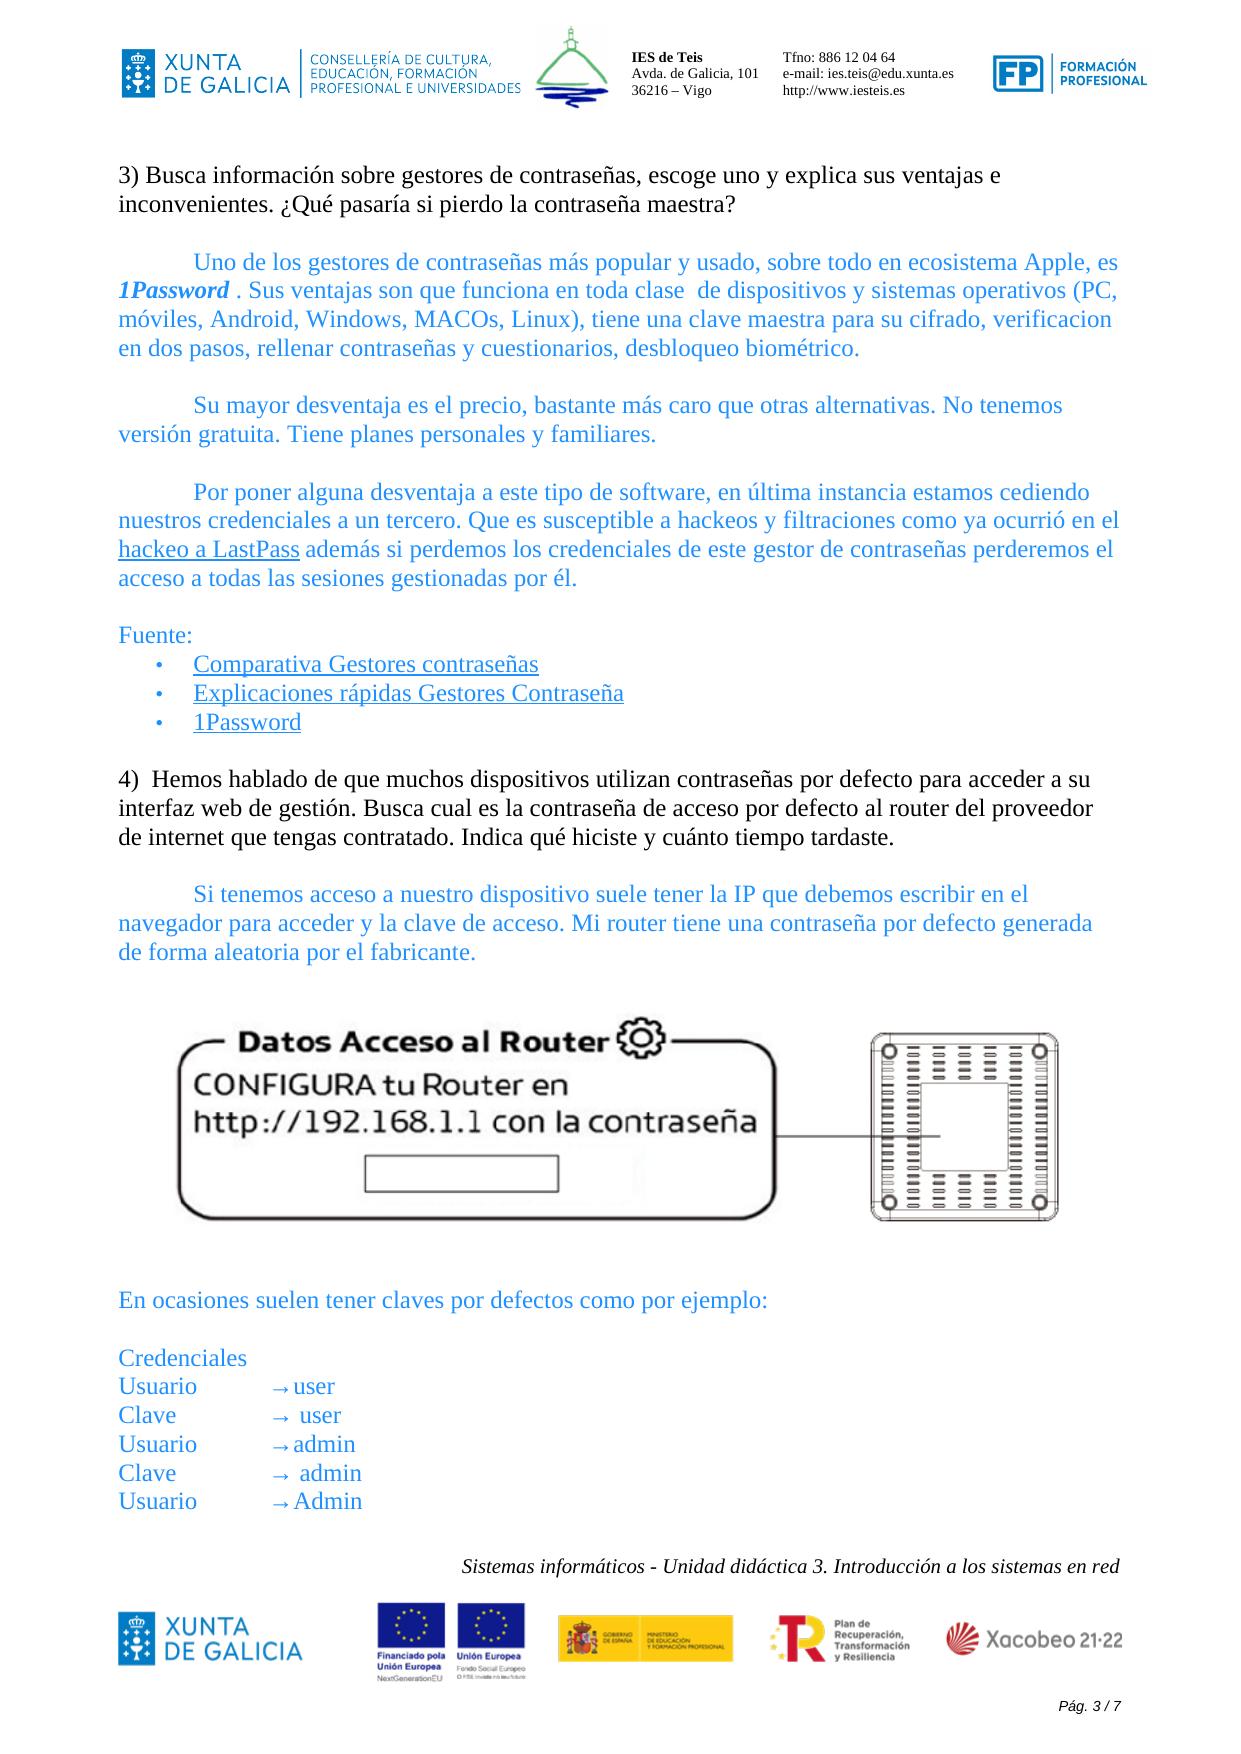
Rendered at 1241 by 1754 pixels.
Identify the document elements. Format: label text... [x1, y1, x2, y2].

text Fuente: [118, 620, 1122, 649]
text Si tenemos acceso a nuestro dispositivo suele tener la IP que debemos escribir en el navegador para acceder y la clave de acceso. Mi router tiene una contraseña por defecto generada de forma aleatoria por el fabricante. [118, 879, 1122, 965]
text Credenciales [118, 1343, 1122, 1371]
text En ocasiones suelen tener claves por defectos como por ejemplo: [118, 1285, 1122, 1314]
text Su mayor desventaja es el precio, bastante más caro que otras alternativas. No tenemos versión gratuita. Tiene planes personales y familiares. [118, 390, 1122, 448]
picture [151, 1008, 1089, 1228]
list Explicaciones rápidas Gestores Contraseña [156, 678, 1122, 707]
text Usuario →Admin [118, 1486, 1122, 1515]
text Uno de los gestores de contraseñas más popular y usado, sobre todo en ecosistema Apple, es 1Password . Sus ventajas son que funciona en toda clase de dispositivos y sistemas operativos (PC, móviles, Android, Windows, MACOs, Linux), tiene una clave maestra para su cifrado, verificacion en dos pasos, rellenar contraseñas y cuestionarios, desbloqueo biométrico. [118, 247, 1122, 362]
list 1Password [156, 707, 1122, 735]
picture [534, 25, 611, 110]
text Por poner alguna desventaja a este tipo de software, en última instancia estamos cediendo nuestros credenciales a un tercero. Que es susceptible a hackeos y filtraciones como ya ocurrió en el hackeo a LastPass además si perdemos los credenciales de este gestor de contraseñas perderemos el acceso a todas las sesiones gestionadas por él. [118, 477, 1122, 592]
text Clave → user [118, 1400, 1122, 1429]
text 3) Busca información sobre gestores de contraseñas, escoge uno y explica sus ventajas e inconvenientes. ¿Qué pasaría si pierdo la contraseña maestra? [118, 160, 1122, 218]
picture [118, 1592, 1123, 1688]
text Clave → admin [118, 1458, 1122, 1486]
text 4) Hemos hablado de que muchos dispositivos utilizan contraseñas por defecto para acceder a su interfaz web de gestión. Busca cual es la contraseña de acceso por defecto al router del proveedor de internet que tengas contratado. Indica qué hiciste y cuánto tiempo tardaste. [118, 764, 1122, 850]
text Usuario →user [118, 1371, 1122, 1400]
list Comparativa Gestores contraseñas [156, 649, 1122, 678]
text Usuario →admin [118, 1429, 1122, 1458]
picture [989, 50, 1153, 97]
picture [121, 49, 521, 98]
